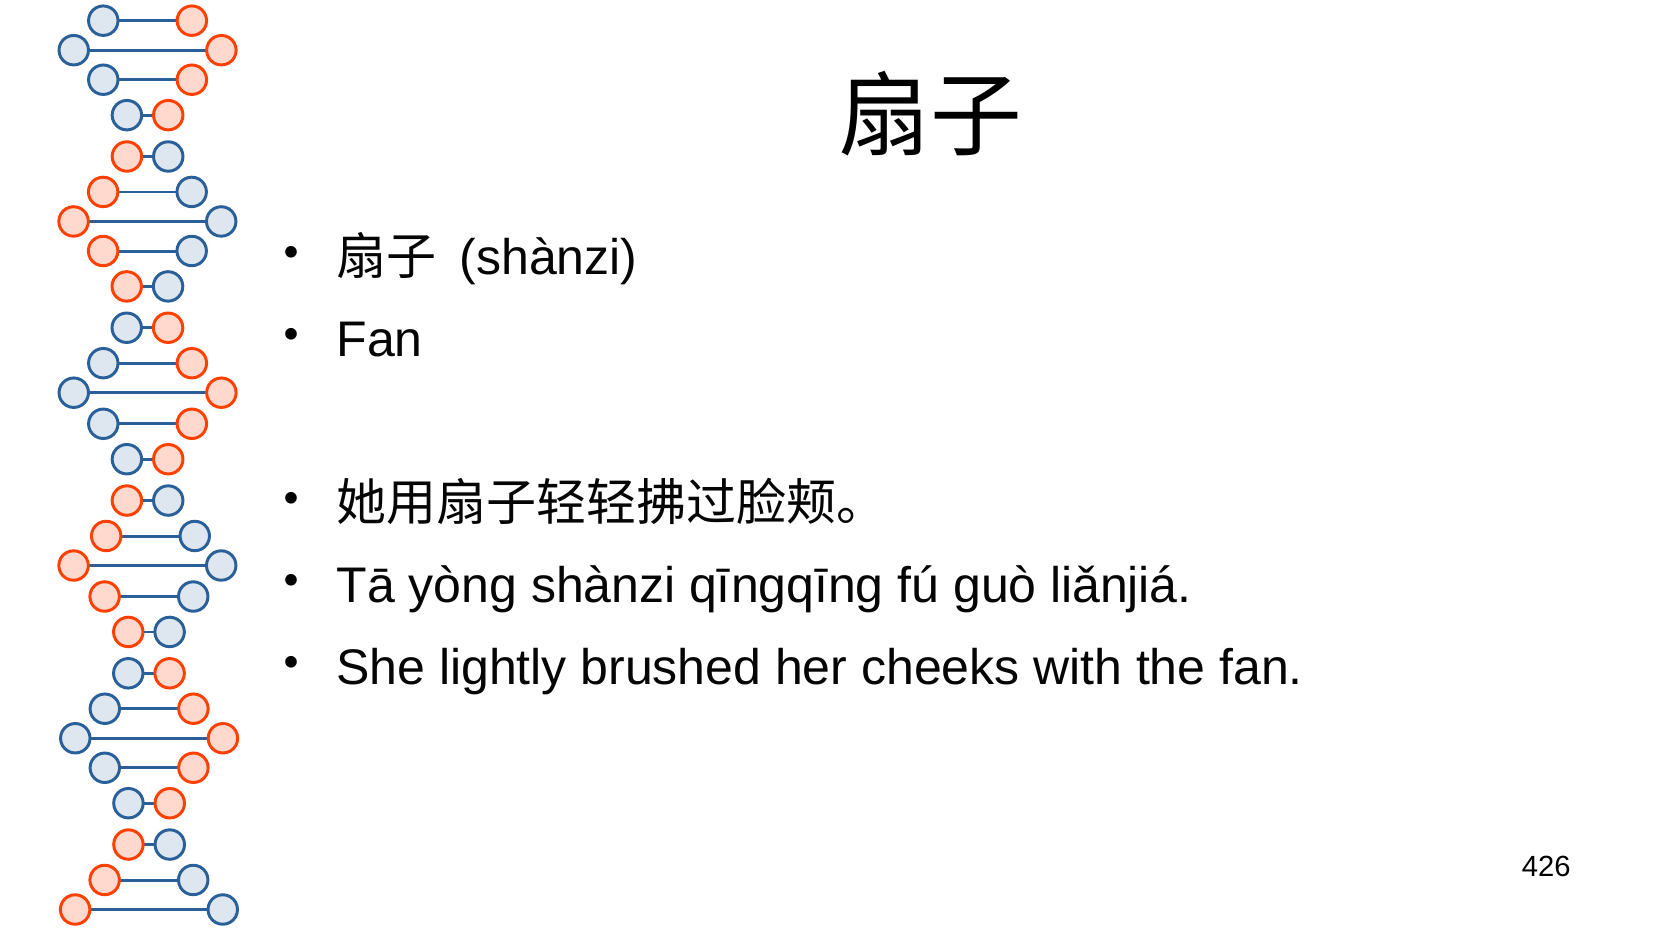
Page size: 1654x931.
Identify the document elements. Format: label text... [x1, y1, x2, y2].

title 扇子 [265, 35, 1595, 189]
list 扇子 (shànzi) Fan 她用扇子轻轻拂过脸颊。 Tā yòng shànzi qīngqīng fú guò liǎnjiá. She lightly brushed her cheeks with the fan. [265, 224, 1595, 764]
